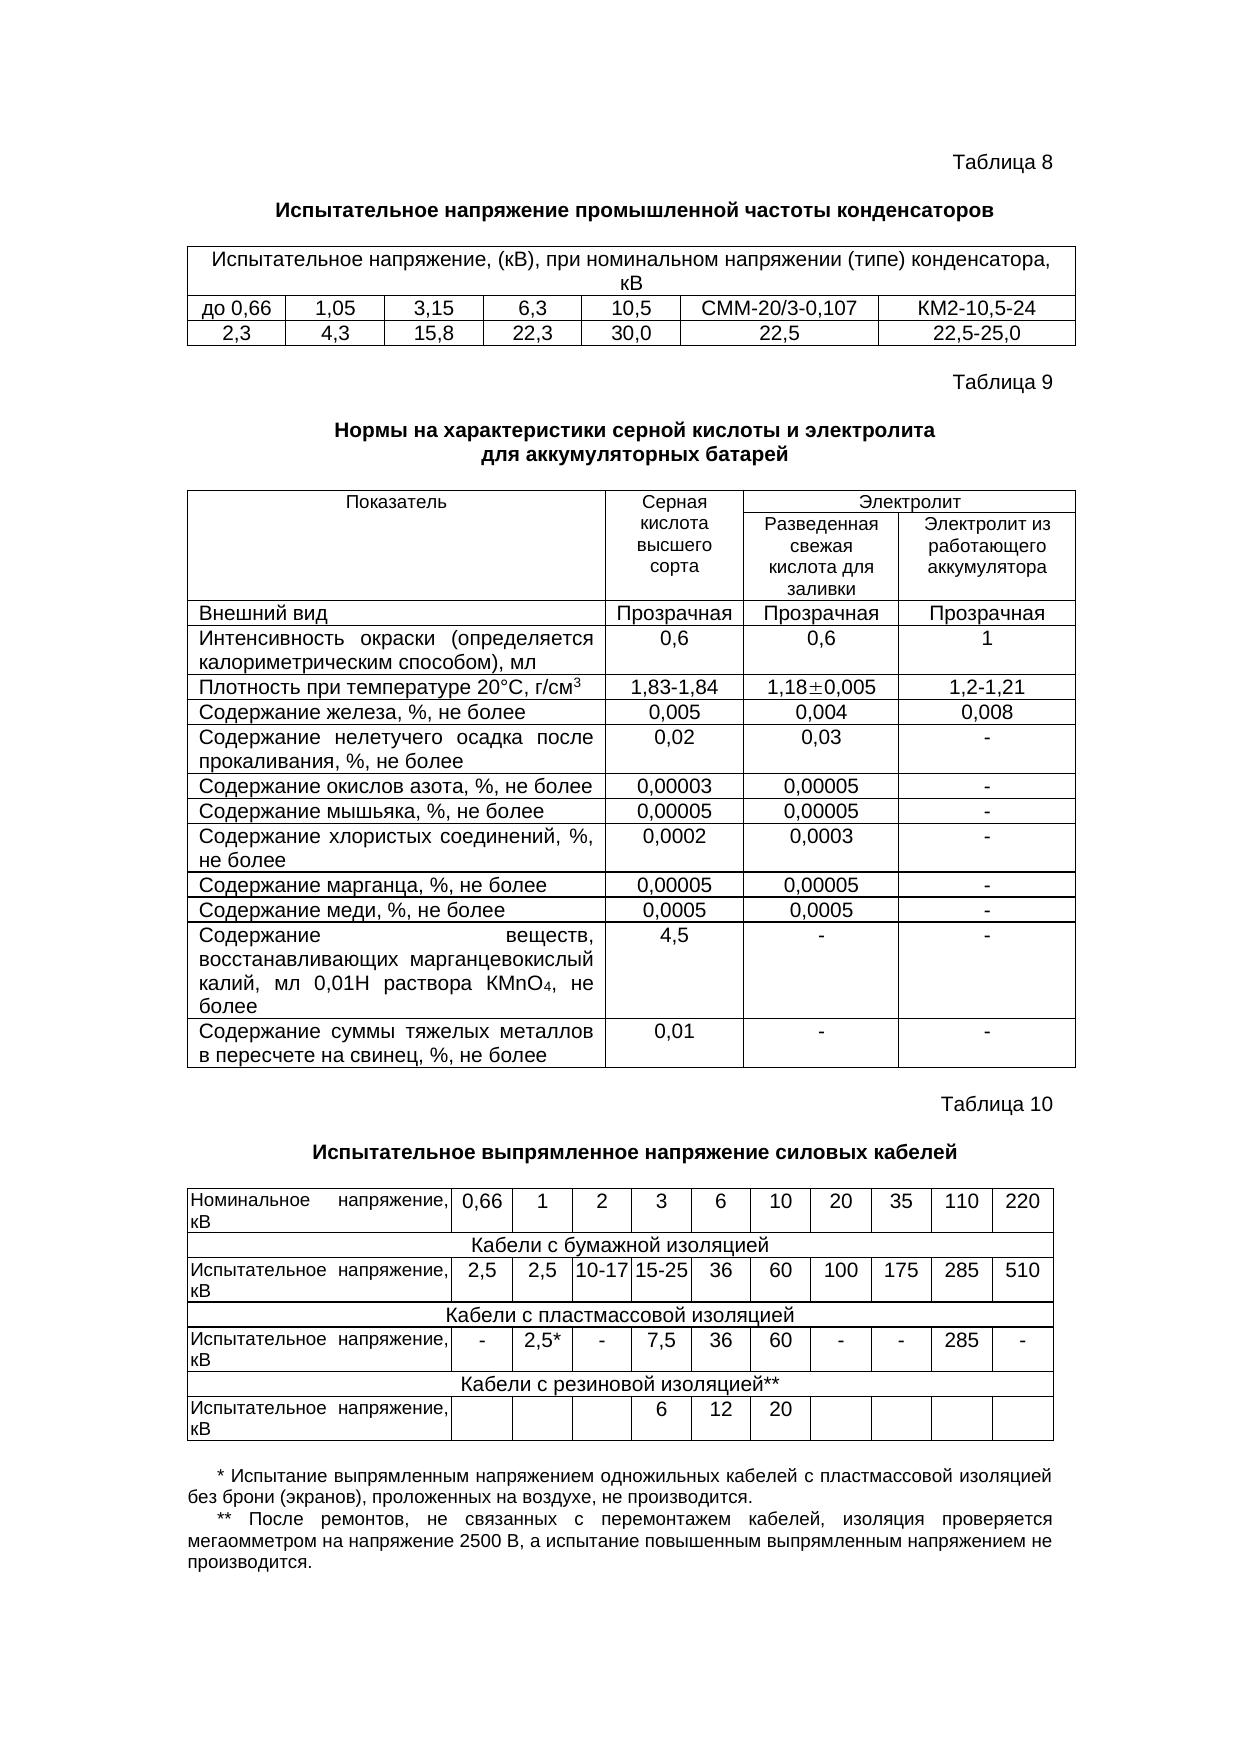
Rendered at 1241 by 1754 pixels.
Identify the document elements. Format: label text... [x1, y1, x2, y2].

table_cell 2,3 [188, 321, 285, 345]
table_header 1 [513, 1189, 572, 1232]
table_cell - [899, 774, 1075, 797]
table_cell 10-17 [573, 1258, 631, 1301]
table_cell 60 [751, 1258, 810, 1301]
table_cell Прозрачная [744, 601, 898, 624]
table_cell 0,00003 [606, 774, 743, 797]
table_cell 4,3 [286, 321, 384, 345]
table_cell Содержание нелетучего осадка после прокаливания, %, не более [188, 725, 605, 772]
table_cell Прозрачная [606, 601, 743, 624]
table_cell [573, 1397, 631, 1440]
table_cell - [872, 1328, 931, 1371]
table_cell 6 [632, 1397, 691, 1440]
table_cell - [899, 824, 1075, 871]
table_cell Кабели с бумажной изоляцией [188, 1233, 1053, 1257]
text Испытательное напряжение промышленной частоты конденсаторов [187, 198, 1053, 222]
table_cell 100 [811, 1258, 871, 1301]
table_cell - [899, 799, 1075, 822]
table_cell - [899, 873, 1075, 896]
table_cell Содержание меди, %, не более [188, 898, 605, 921]
table_header 20 [811, 1189, 871, 1232]
table_cell - [899, 725, 1075, 772]
table_cell Содержание окислов азота, %, не более [188, 774, 605, 797]
table_header 35 [872, 1189, 931, 1232]
table_cell 22,5 [681, 321, 878, 345]
table_header Номинальное напряжение, кВ [188, 1189, 451, 1232]
text Испытательное выпрямленное напряжение силовых кабелей [187, 1140, 1053, 1164]
text ** После ремонтов, не связанных с перемонтажем кабелей, изоляция проверяется мегаомметром на напряжение 2500 В, а испытание повышенным выпрямленным напряжением не производится. [187, 1508, 1053, 1573]
table_cell 60 [751, 1328, 810, 1371]
table_cell Разведенная свежая кислота для заливки [744, 513, 898, 599]
table_cell Интенсивность окраски (определяется калориметрическим способом), мл [188, 626, 605, 673]
table_cell Внешний вид [188, 601, 605, 624]
table_cell 0,02 [606, 725, 743, 772]
table_cell [993, 1397, 1053, 1440]
table_cell 15,8 [385, 321, 483, 345]
table_header 220 [993, 1189, 1053, 1232]
table_cell 1,180,005 [744, 675, 898, 698]
table_cell 175 [872, 1258, 931, 1301]
table_cell - [993, 1328, 1053, 1371]
table_cell 0,03 [744, 725, 898, 772]
table_cell 0,00005 [606, 799, 743, 822]
table_cell 0,0005 [744, 898, 898, 921]
table_header Показатель [188, 491, 605, 599]
table_cell Плотность при температуре 20°С, г/см3 [188, 675, 605, 698]
table_cell 12 [692, 1397, 750, 1440]
table_cell - [452, 1328, 512, 1371]
table_cell 22,5-25,0 [879, 321, 1075, 345]
table_cell 285 [932, 1328, 992, 1371]
table_cell 1,05 [286, 296, 384, 320]
table_cell 36 [692, 1258, 750, 1301]
table_header 3 [632, 1189, 691, 1232]
table_cell 30,0 [582, 321, 680, 345]
table_header 10 [751, 1189, 810, 1232]
table_cell [932, 1397, 992, 1440]
table_cell [811, 1397, 871, 1440]
table_cell - [744, 923, 898, 1018]
table_cell 0,00005 [744, 774, 898, 797]
table_cell Кабели с пластмассовой изоляцией [188, 1303, 1053, 1326]
table_cell - [744, 1019, 898, 1067]
table_cell 510 [993, 1258, 1053, 1301]
table_cell 22,3 [484, 321, 581, 345]
table_cell 15-25 [632, 1258, 691, 1301]
table_cell 2,5 [452, 1258, 512, 1301]
table_cell 2,5 [513, 1258, 572, 1301]
table_cell 0,0002 [606, 824, 743, 871]
table_cell 0,01 [606, 1019, 743, 1067]
table_cell 0,00005 [606, 873, 743, 896]
table_cell - [899, 898, 1075, 921]
table_cell 7,5 [632, 1328, 691, 1371]
table_cell 0,6 [606, 626, 743, 673]
table_cell 285 [932, 1258, 992, 1301]
table_cell Прозрачная [899, 601, 1075, 624]
table_cell 0,008 [899, 700, 1075, 723]
table_cell [452, 1397, 512, 1440]
table_cell - [573, 1328, 631, 1371]
table_cell Кабели с резиновой изоляцией** [188, 1372, 1053, 1396]
table_cell Испытательное напряжение, кВ [188, 1258, 451, 1301]
table_cell Содержание веществ, восстанавливающих марганцевокислый калий, мл 0,01Н раствора КМnО4, не более [188, 923, 605, 1018]
table_cell 36 [692, 1328, 750, 1371]
table_cell Содержание хлористых соединений, %, не более [188, 824, 605, 871]
table_header 0,66 [452, 1189, 512, 1232]
table_cell 20 [751, 1397, 810, 1440]
table_cell 0,00005 [744, 873, 898, 896]
text для аккумуляторных батарей [187, 442, 1053, 466]
table_cell - [899, 1019, 1075, 1067]
table_cell Испытательное напряжение, кВ [188, 1328, 451, 1371]
table_cell 0,005 [606, 700, 743, 723]
table_cell 1,2-1,21 [899, 675, 1075, 698]
table_cell Электролит из работающего аккумулятора [899, 513, 1075, 599]
text Таблица 8 [187, 150, 1053, 174]
table_cell 3,15 [385, 296, 483, 320]
table_cell [513, 1397, 572, 1440]
text Таблица 9 [187, 370, 1053, 394]
table_cell 1 [899, 626, 1075, 673]
table_cell КМ2-10,5-24 [879, 296, 1075, 320]
table_header 6 [692, 1189, 750, 1232]
table_cell 0,0003 [744, 824, 898, 871]
table_cell 2,5* [513, 1328, 572, 1371]
table_cell 6,3 [484, 296, 581, 320]
table_cell СММ-20/3-0,107 [681, 296, 878, 320]
table_cell 10,5 [582, 296, 680, 320]
text Таблица 10 [187, 1092, 1053, 1116]
table_cell Содержание мышьяка, %, не более [188, 799, 605, 822]
table_header 110 [932, 1189, 992, 1232]
table_header Испытательное напряжение, (кВ), при номинальном напряжении (типе) конденсатора, кВ [188, 247, 1075, 295]
table_cell до 0,66 [188, 296, 285, 320]
table_header Серная кислота высшего сорта [606, 491, 743, 599]
table_cell 1,83-1,84 [606, 675, 743, 698]
table_cell 4,5 [606, 923, 743, 1018]
table_cell 0,6 [744, 626, 898, 673]
text * Испытание выпрямленным напряжением одножильных кабелей с пластмассовой изоляцией без брони (экранов), проложенных на воздухе, не производится. [187, 1465, 1053, 1508]
table_cell - [811, 1328, 871, 1371]
table_cell 0,004 [744, 700, 898, 723]
table_cell Содержание марганца, %, не более [188, 873, 605, 896]
text Нормы на характеристики серной кислоты и электролита [187, 418, 1053, 442]
table_cell Содержание железа, %, не более [188, 700, 605, 723]
table_cell 0,0005 [606, 898, 743, 921]
table_cell [872, 1397, 931, 1440]
table_cell Содержание суммы тяжелых металлов в пересчете на свинец, %, не более [188, 1019, 605, 1067]
table_cell Испытательное напряжение, кВ [188, 1397, 451, 1440]
table_header 2 [573, 1189, 631, 1232]
table_cell - [899, 923, 1075, 1018]
table_header Электролит [744, 491, 1075, 512]
table_cell 0,00005 [744, 799, 898, 822]
